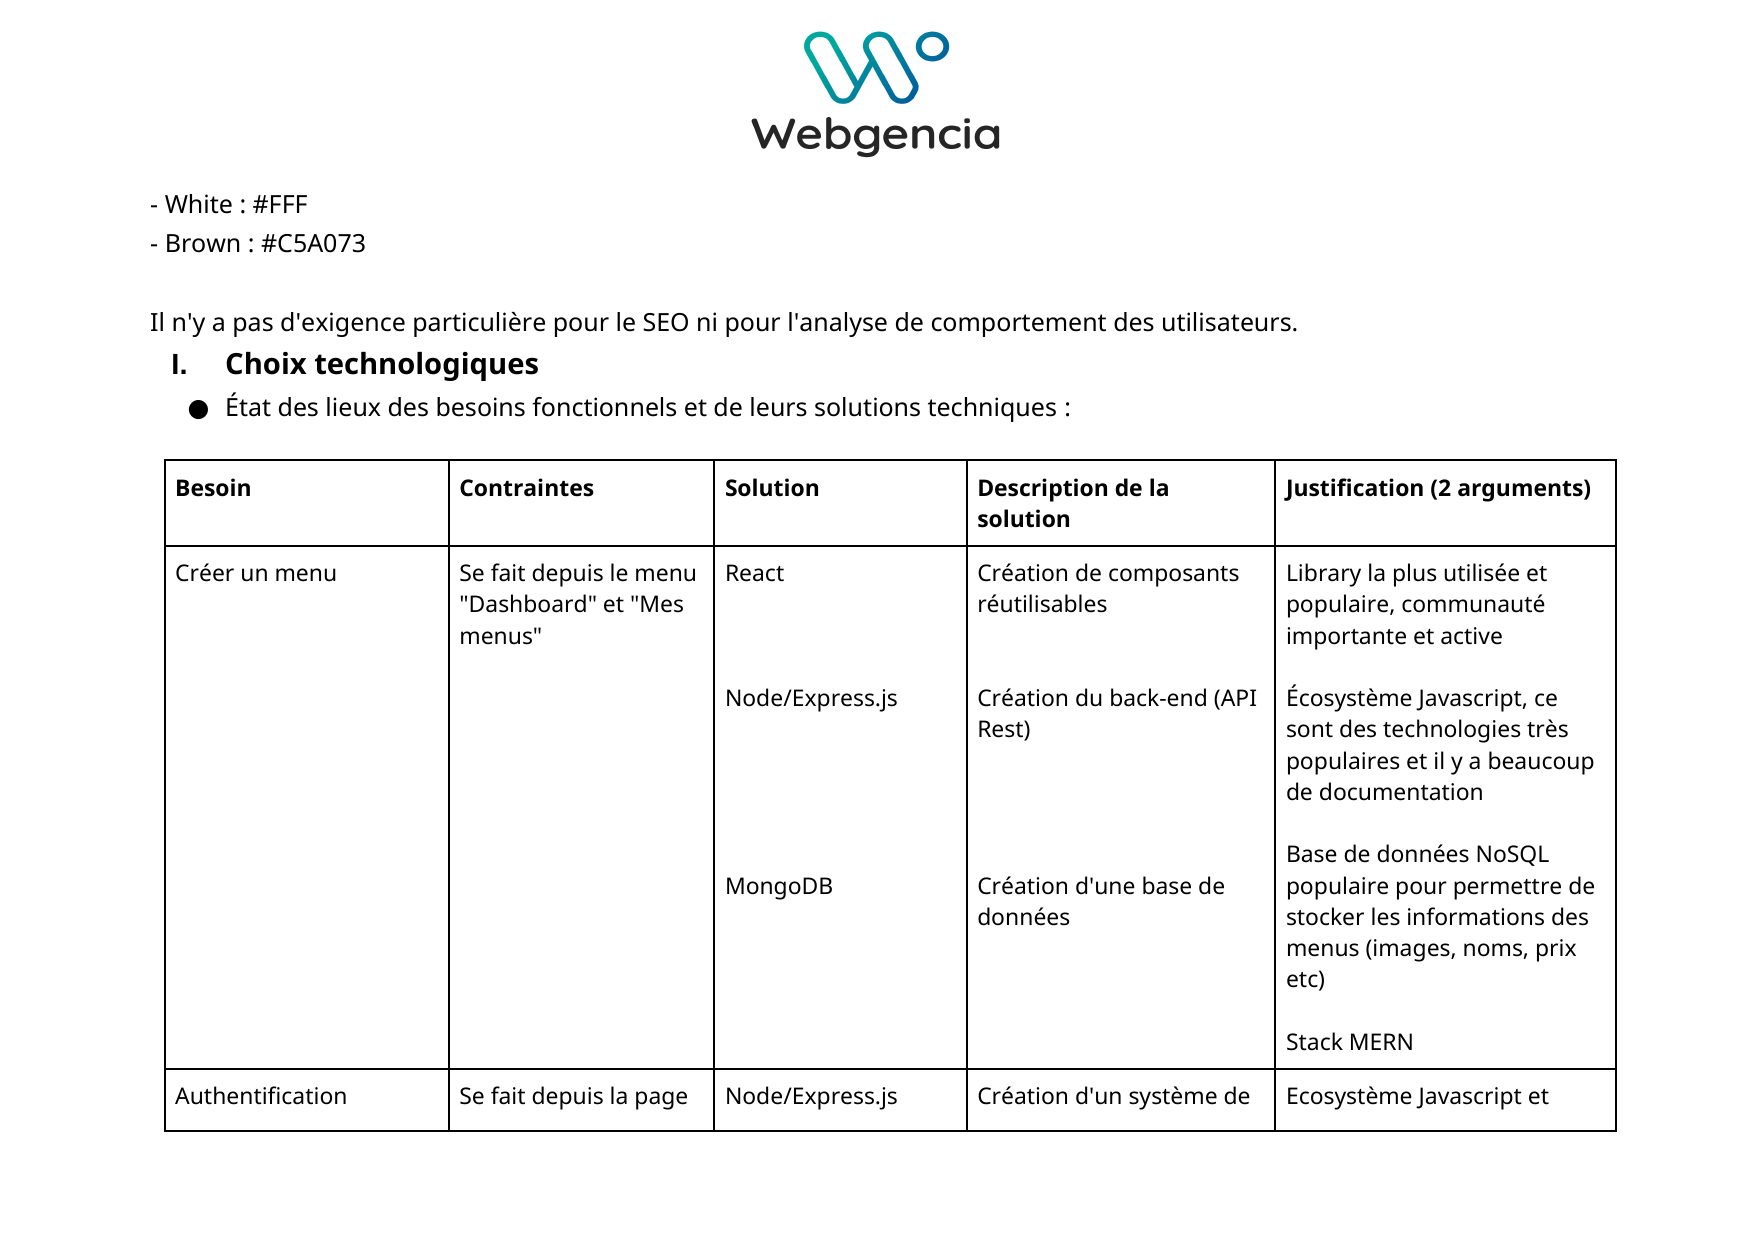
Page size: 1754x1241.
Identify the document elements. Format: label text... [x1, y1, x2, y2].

table_cell Ecosystème Javascript et [1276, 1070, 1615, 1130]
table_cell Se fait depuis la page [450, 1070, 713, 1130]
table_header Besoin [166, 461, 448, 545]
table_cell Authentification [166, 1070, 448, 1130]
table_cell Se fait depuis le menu "Dashboard" et "Mes menus" [450, 547, 713, 1068]
text - Brown : #C5A073 [150, 226, 1604, 260]
picture [710, 21, 1043, 169]
text - White : #FFF [150, 187, 1604, 221]
table_header Contraintes [450, 461, 713, 545]
table_header Description de la solution [968, 461, 1274, 545]
table_cell React Node/Express.js MongoDB [715, 547, 966, 1068]
table_cell Créer un menu [166, 547, 448, 1068]
table_header Justification (2 arguments) [1276, 461, 1615, 545]
text Il n'y a pas d'exigence particulière pour le SEO ni pour l'analyse de comportement des utilisateurs. [150, 304, 1604, 338]
table_cell Création de composants réutilisables Création du back-end (API Rest) Création d'une base de données [968, 547, 1274, 1068]
list Choix technologiques [187, 344, 1604, 383]
table_header Solution [715, 461, 966, 545]
table_cell Node/Express.js [715, 1070, 966, 1130]
table_cell Création d'un système de [968, 1070, 1274, 1130]
table_cell Library la plus utilisée et populaire, communauté importante et active Écosystème Javascript, ce sont des technologies très populaires et il y a beaucoup de documentation Base de données NoSQL populaire pour permettre de stocker les informations des menus (images, noms, prix etc) Stack MERN [1276, 547, 1615, 1068]
list État des lieux des besoins fonctionnels et de leurs solutions techniques : [187, 389, 1604, 423]
